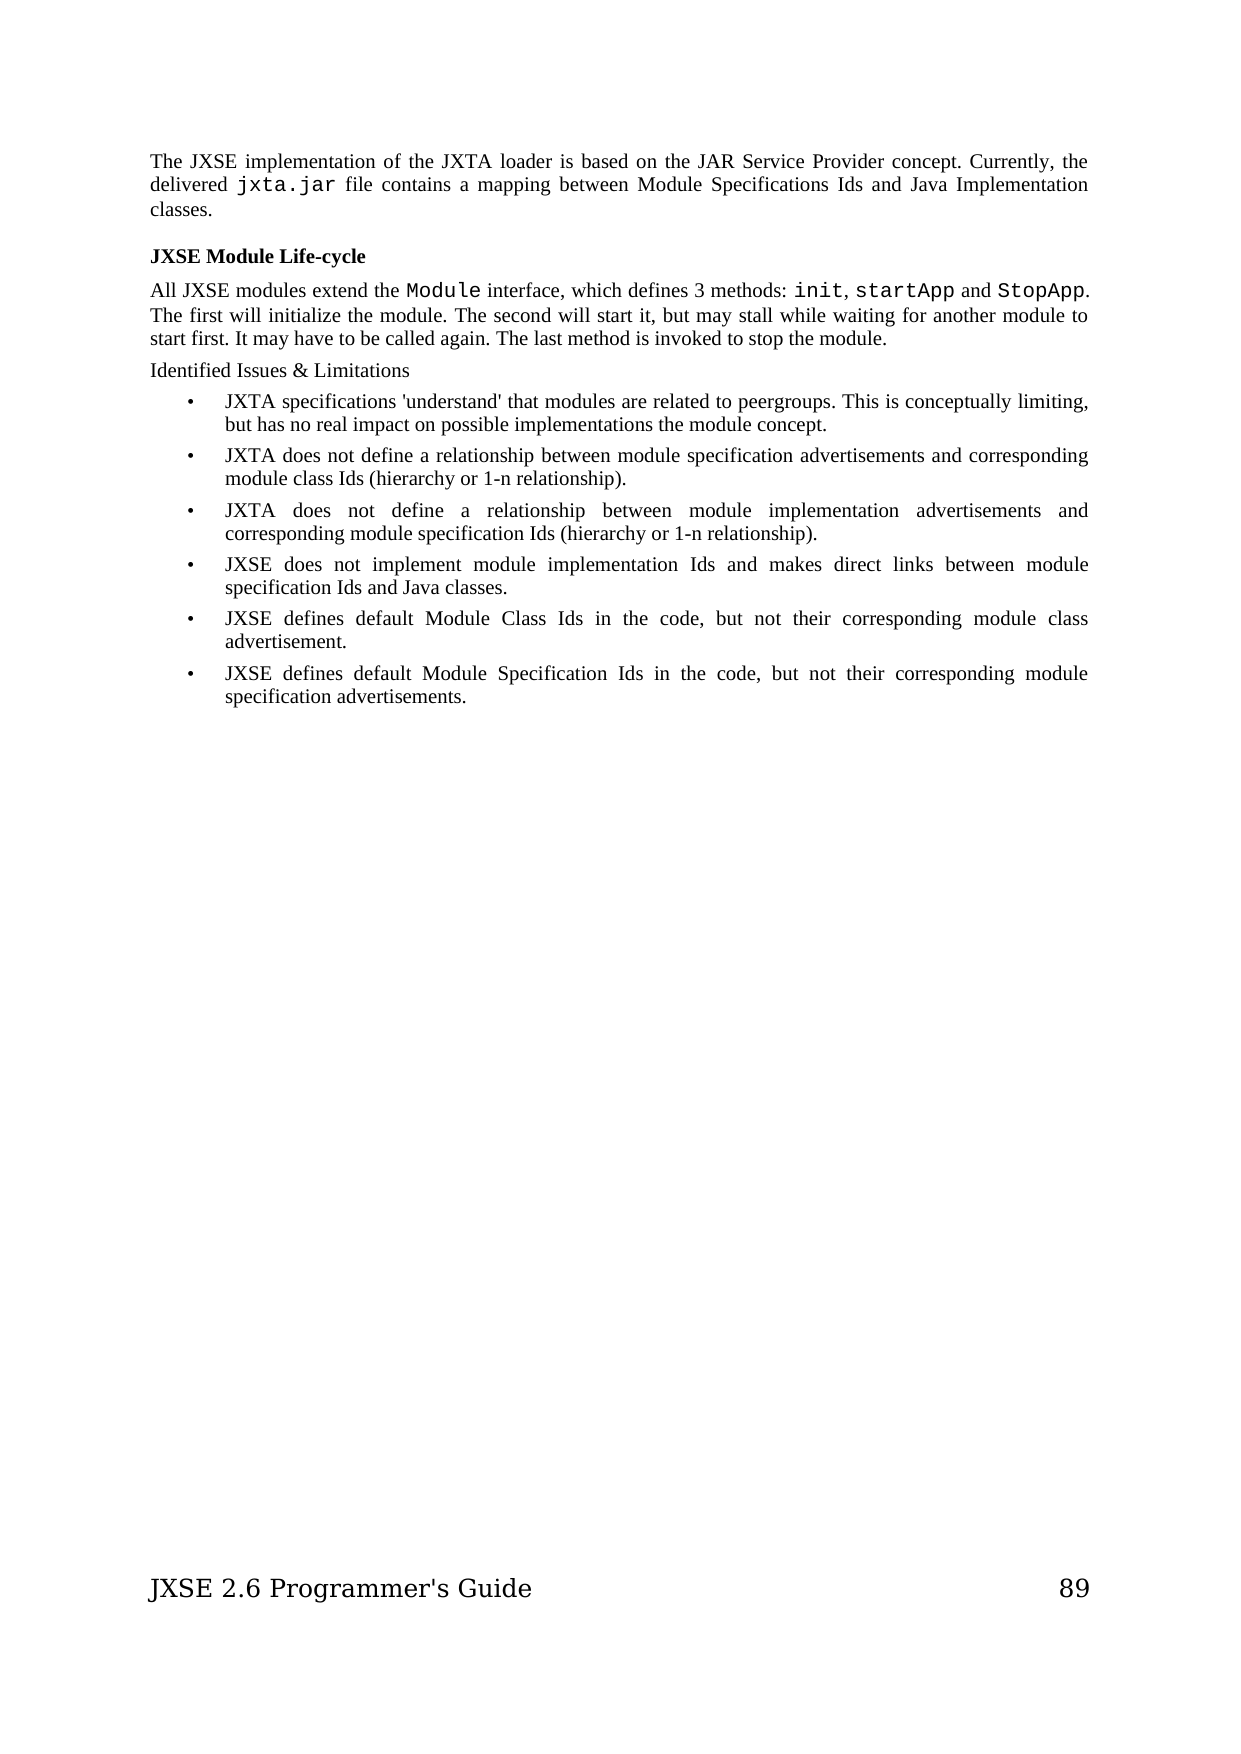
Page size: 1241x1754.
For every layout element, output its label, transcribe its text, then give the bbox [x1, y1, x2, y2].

list JXSE defines default Module Class Ids in the code, but not their corresponding module class advertisement. [187, 607, 1090, 653]
list JXSE defines default Module Specification Ids in the code, but not their corresponding module specification advertisements. [187, 662, 1090, 708]
text All JXSE modules extend the Module interface, which defines 3 methods: init, startApp and StopApp. The first will initialize the module. The second will start it, but may stall while waiting for another module to start first. It may have to be called again. The last method is invoked to stop the module. [150, 279, 1090, 350]
list JXTA does not define a relationship between module implementation advertisements and corresponding module specification Ids (hierarchy or 1-n relationship). [187, 498, 1090, 544]
list JXTA does not define a relationship between module specification advertisements and corresponding module class Ids (hierarchy or 1-n relationship). [187, 444, 1090, 490]
list JXTA specifications 'understand' that modules are related to peergroups. This is conceptually limiting, but has no real impact on possible implementations the module concept. [187, 390, 1090, 436]
text JXSE Module Life-cycle [150, 244, 1090, 267]
text Identified Issues & Limitations [150, 358, 1090, 381]
text The JXSE implementation of the JXTA loader is based on the JAR Service Provider concept. Currently, the delivered jxta.jar file contains a mapping between Module Specifications Ids and Java Implementation classes. [150, 150, 1090, 221]
list JXSE does not implement module implementation Ids and makes direct links between module specification Ids and Java classes. [187, 553, 1090, 599]
